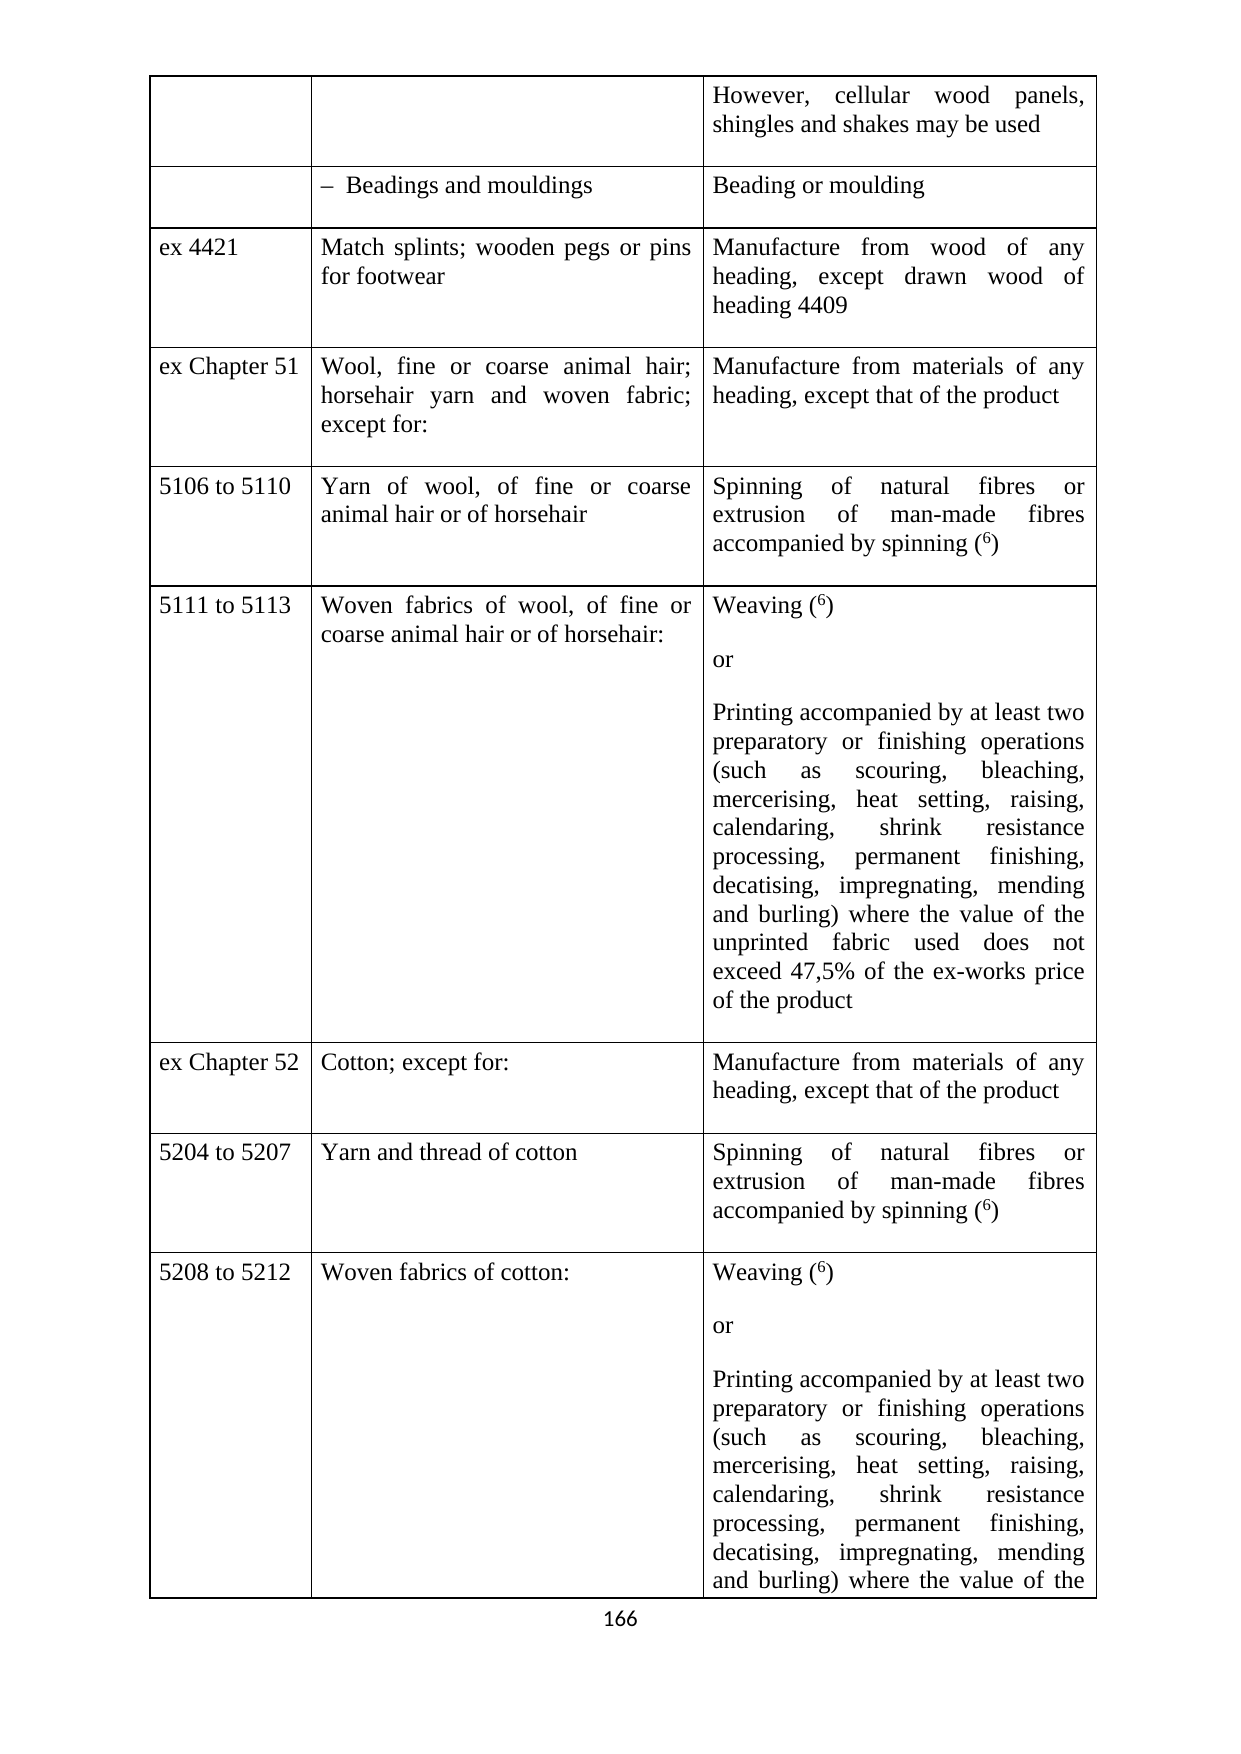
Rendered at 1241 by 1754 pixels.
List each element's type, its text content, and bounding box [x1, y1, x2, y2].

table_cell Manufacture from materials of any heading, except that of the product [704, 1043, 1096, 1132]
table_cell [151, 167, 311, 227]
table_cell Manufacture from materials of any heading, except that of the product [704, 348, 1096, 466]
table_cell ex Chapter 51 [151, 348, 311, 466]
table_cell [151, 77, 311, 166]
table_cell Manufacture from wood of any heading, except drawn wood of heading 4409 [704, 229, 1096, 347]
table_cell – Beadings and mouldings [312, 167, 703, 227]
table_cell Woven fabrics of cotton: [312, 1253, 703, 1597]
table_cell ex 4421 [151, 229, 311, 347]
table_cell 5208 to 5212 [151, 1253, 311, 1597]
table_cell 5111 to 5113 [151, 587, 311, 1042]
table_cell Weaving (6) or Printing accompanied by at least two preparatory or finishing operations (such as scouring, bleaching, mercerising, heat setting, raising, calendaring, shrink resistance processing, permanent finishing, decatising, impregnating, mending and burling) where the value of the [704, 1253, 1096, 1597]
table_cell However, cellular wood panels, shingles and shakes may be used [704, 77, 1096, 166]
table_cell Yarn of wool, of fine or coarse animal hair or of horsehair [312, 467, 703, 585]
table_cell Match splints; wooden pegs or pins for footwear [312, 229, 703, 347]
table_cell Weaving (6) or Printing accompanied by at least two preparatory or finishing operations (such as scouring, bleaching, mercerising, heat setting, raising, calendaring, shrink resistance processing, permanent finishing, decatising, impregnating, mending and burling) where the value of the unprinted fabric used does not exceed 47,5% of the ex-works price of the product [704, 587, 1096, 1042]
table_cell Spinning of natural fibres or extrusion of man-made fibres accompanied by spinning (6) [704, 1134, 1096, 1252]
table_cell [312, 77, 703, 166]
table_cell Beading or moulding [704, 167, 1096, 227]
table_cell Cotton; except for: [312, 1043, 703, 1132]
table_cell ex Chapter 52 [151, 1043, 311, 1132]
table_cell 5204 to 5207 [151, 1134, 311, 1252]
table_cell 5106 to 5110 [151, 467, 311, 585]
table_cell Wool, fine or coarse animal hair; horsehair yarn and woven fabric; except for: [312, 348, 703, 466]
table_cell Spinning of natural fibres or extrusion of man-made fibres accompanied by spinning (6) [704, 467, 1096, 585]
table_cell Woven fabrics of wool, of fine or coarse animal hair or of horsehair: [312, 587, 703, 1042]
table_cell Yarn and thread of cotton [312, 1134, 703, 1252]
